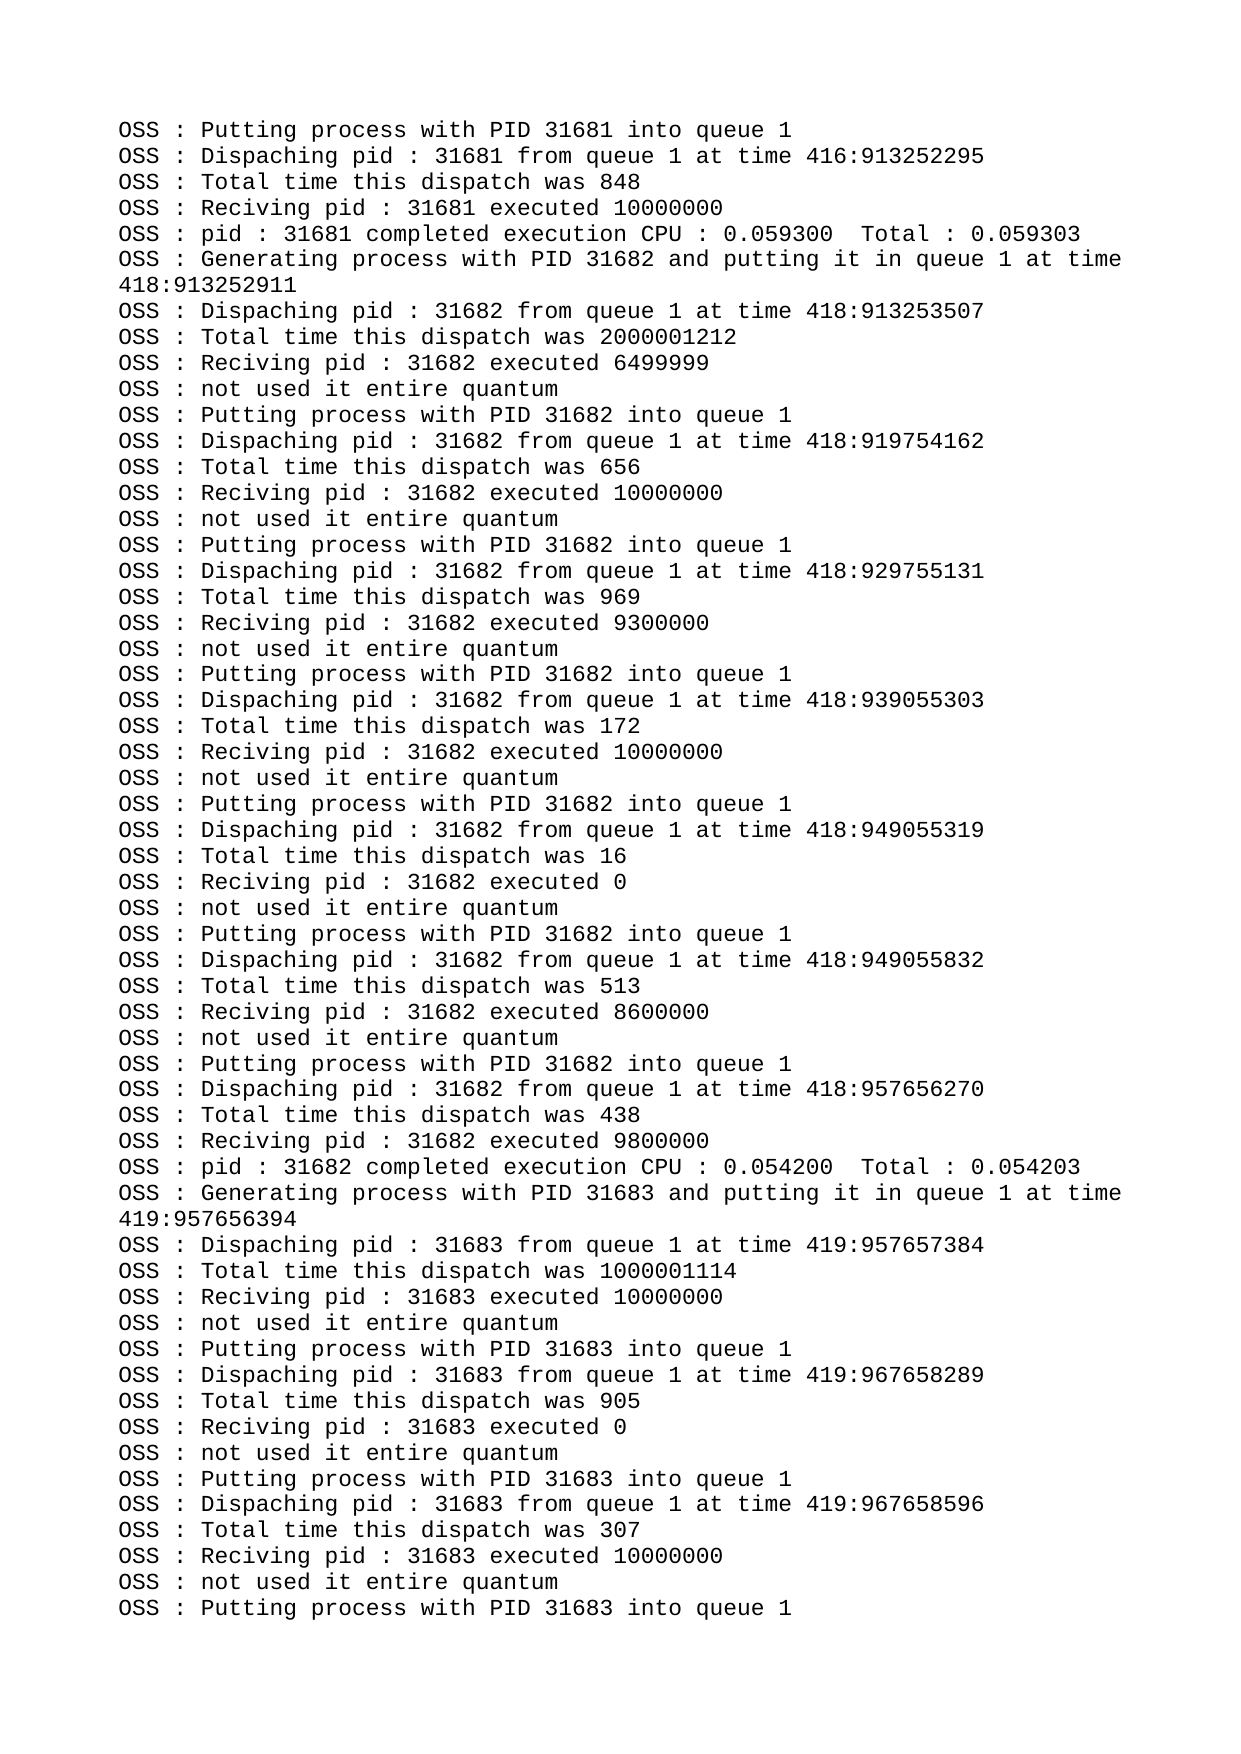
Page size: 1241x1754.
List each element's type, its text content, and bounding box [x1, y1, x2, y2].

text OSS : Reciving pid : 31683 executed 10000000 [118, 1545, 1122, 1571]
text OSS : Reciving pid : 31682 executed 10000000 [118, 481, 1122, 507]
text OSS : Generating process with PID 31683 and putting it in queue 1 at time 419:957656394 [118, 1182, 1122, 1233]
text OSS : Putting process with PID 31682 into queue 1 [118, 663, 1122, 689]
text OSS : Total time this dispatch was 513 [118, 974, 1122, 1000]
text OSS : Dispaching pid : 31682 from queue 1 at time 418:929755131 [118, 559, 1122, 585]
text OSS : Putting process with PID 31682 into queue 1 [118, 533, 1122, 559]
text OSS : not used it entire quantum [118, 767, 1122, 792]
text OSS : Total time this dispatch was 848 [118, 170, 1122, 196]
text OSS : not used it entire quantum [118, 896, 1122, 922]
text OSS : Total time this dispatch was 172 [118, 715, 1122, 741]
text OSS : not used it entire quantum [118, 377, 1122, 403]
text OSS : Putting process with PID 31683 into queue 1 [118, 1337, 1122, 1363]
text OSS : Putting process with PID 31682 into queue 1 [118, 1052, 1122, 1078]
text OSS : Putting process with PID 31682 into queue 1 [118, 403, 1122, 429]
text OSS : Putting process with PID 31683 into queue 1 [118, 1467, 1122, 1493]
text OSS : Reciving pid : 31683 executed 0 [118, 1415, 1122, 1441]
text OSS : Total time this dispatch was 16 [118, 844, 1122, 870]
text OSS : Total time this dispatch was 905 [118, 1389, 1122, 1415]
text OSS : Dispaching pid : 31682 from queue 1 at time 418:957656270 [118, 1078, 1122, 1104]
text OSS : Reciving pid : 31682 executed 0 [118, 870, 1122, 896]
text OSS : pid : 31681 completed execution CPU : 0.059300 Total : 0.059303 [118, 222, 1122, 248]
text OSS : Dispaching pid : 31683 from queue 1 at time 419:967658289 [118, 1363, 1122, 1389]
text OSS : Reciving pid : 31682 executed 9800000 [118, 1130, 1122, 1156]
text OSS : Dispaching pid : 31683 from queue 1 at time 419:967658596 [118, 1493, 1122, 1519]
text OSS : Reciving pid : 31682 executed 6499999 [118, 352, 1122, 377]
text OSS : Reciving pid : 31681 executed 10000000 [118, 196, 1122, 222]
text OSS : Total time this dispatch was 969 [118, 585, 1122, 611]
text OSS : Putting process with PID 31681 into queue 1 [118, 118, 1122, 144]
text OSS : Dispaching pid : 31682 from queue 1 at time 418:949055319 [118, 818, 1122, 844]
text OSS : Reciving pid : 31682 executed 9300000 [118, 611, 1122, 637]
text OSS : Putting process with PID 31683 into queue 1 [118, 1597, 1122, 1622]
text OSS : not used it entire quantum [118, 1571, 1122, 1597]
text OSS : not used it entire quantum [118, 1441, 1122, 1467]
text OSS : Dispaching pid : 31682 from queue 1 at time 418:913253507 [118, 300, 1122, 326]
text OSS : Reciving pid : 31682 executed 8600000 [118, 1000, 1122, 1026]
text OSS : Generating process with PID 31682 and putting it in queue 1 at time 418:913252911 [118, 248, 1122, 300]
text OSS : Putting process with PID 31682 into queue 1 [118, 792, 1122, 818]
text OSS : Total time this dispatch was 656 [118, 455, 1122, 481]
text OSS : Dispaching pid : 31682 from queue 1 at time 418:939055303 [118, 689, 1122, 715]
text OSS : not used it entire quantum [118, 1311, 1122, 1337]
text OSS : not used it entire quantum [118, 637, 1122, 663]
text OSS : Dispaching pid : 31681 from queue 1 at time 416:913252295 [118, 144, 1122, 170]
text OSS : Total time this dispatch was 2000001212 [118, 326, 1122, 352]
text OSS : pid : 31682 completed execution CPU : 0.054200 Total : 0.054203 [118, 1156, 1122, 1182]
text OSS : Reciving pid : 31683 executed 10000000 [118, 1285, 1122, 1311]
text OSS : Reciving pid : 31682 executed 10000000 [118, 741, 1122, 767]
text OSS : Dispaching pid : 31682 from queue 1 at time 418:949055832 [118, 948, 1122, 974]
text OSS : Total time this dispatch was 438 [118, 1104, 1122, 1130]
text OSS : Putting process with PID 31682 into queue 1 [118, 922, 1122, 948]
text OSS : Total time this dispatch was 307 [118, 1519, 1122, 1545]
text OSS : Total time this dispatch was 1000001114 [118, 1259, 1122, 1285]
text OSS : Dispaching pid : 31683 from queue 1 at time 419:957657384 [118, 1233, 1122, 1259]
text OSS : not used it entire quantum [118, 1026, 1122, 1052]
text OSS : Dispaching pid : 31682 from queue 1 at time 418:919754162 [118, 429, 1122, 455]
text OSS : not used it entire quantum [118, 507, 1122, 533]
